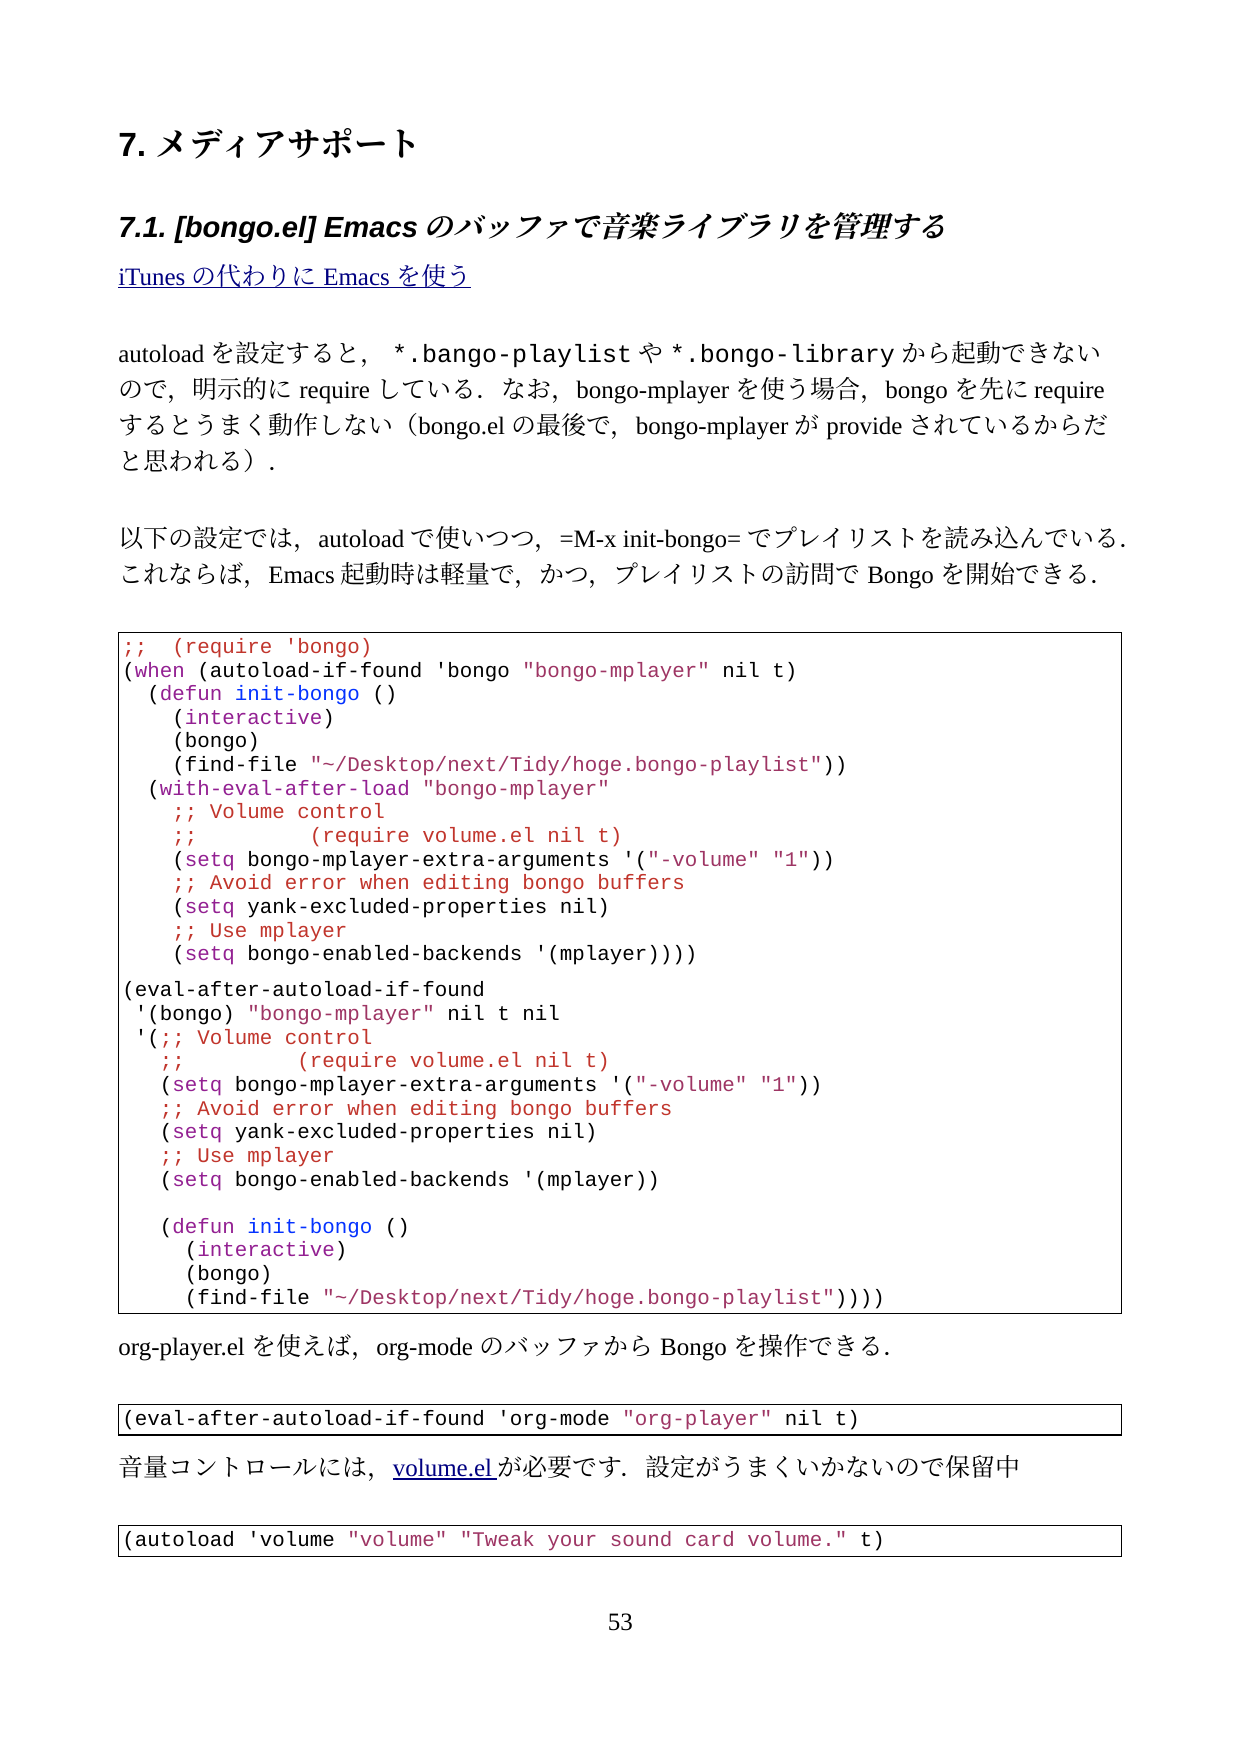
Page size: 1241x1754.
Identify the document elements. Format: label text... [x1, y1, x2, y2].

text ;; (require 'bongo) [119, 633, 1121, 656]
text (interactive) [119, 1236, 1121, 1259]
text (eval-after-autoload-if-found 'org-mode "org-player" nil t) [119, 1405, 1121, 1434]
text (interactive) [119, 703, 1121, 727]
text ;; Avoid error when editing bongo buffers [119, 1094, 1121, 1117]
text ;; Volume control [119, 797, 1121, 821]
text '(;; Volume control [119, 1023, 1121, 1046]
text (setq bongo-mplayer-extra-arguments '("-volume" "1")) [119, 845, 1121, 868]
text 以下の設定では，autoload で使いつつ，=M-x init-bongo= でプレイリストを読み込んでいる．これならば，Emacs起動時は軽量で，かつ，プレイリストの訪問で Bongo を開始できる． [118, 519, 1122, 619]
text (eval-after-autoload-if-found [119, 975, 1121, 999]
text ;; (require volume.el nil t) [119, 821, 1121, 845]
text (setq bongo-mplayer-extra-arguments '("-volume" "1")) [119, 1070, 1121, 1094]
text ;; Use mplayer [119, 916, 1121, 939]
text (find-file "~/Desktop/next/Tidy/hoge.bongo-playlist")))) [119, 1283, 1121, 1313]
text ;; (require volume.el nil t) [119, 1046, 1121, 1070]
text (find-file "~/Desktop/next/Tidy/hoge.bongo-playlist")) [119, 750, 1121, 774]
text ;; Avoid error when editing bongo buffers [119, 868, 1121, 892]
text ;; Use mplayer [119, 1141, 1121, 1164]
text 音量コントロールには，volume.elが必要です．設定がうまくいかないので保留中 [118, 1448, 1122, 1513]
subtitle メディアサポート [118, 118, 1122, 166]
text (when (autoload-if-found 'bongo "bongo-mplayer" nil t) [119, 656, 1121, 679]
text (setq bongo-enabled-backends '(mplayer)))) [119, 939, 1121, 967]
text (bongo) [119, 727, 1121, 750]
text org-player.el を使えば，org-mode のバッファから Bongo を操作できる． [118, 1327, 1122, 1391]
text (with-eval-after-load "bongo-mplayer" [119, 774, 1121, 797]
text (autoload 'volume "volume" "Tweak your sound card volume." t) [119, 1526, 1121, 1556]
text '(bongo) "bongo-mplayer" nil t nil [119, 999, 1121, 1023]
text (defun init-bongo () [119, 679, 1121, 703]
text iTunes の代わりに Emacs を使う [118, 258, 1122, 321]
text (setq yank-excluded-properties nil) [119, 1117, 1121, 1141]
text (setq yank-excluded-properties nil) [119, 892, 1121, 916]
text autoload を設定すると， *.bango-playlist や *.bongo-library から起動できないので，明示的に require している．なお，bongo-mplayer を使う場合，bongo を先にrequireするとうまく動作しない（bongo.el の最後で，bongo-mplayer が provide されているからだと思われる）． [118, 333, 1122, 506]
text (bongo) [119, 1259, 1121, 1283]
subtitle [bongo.el] Emacsのバッファで音楽ライブラリを管理する [118, 204, 1122, 246]
text (defun init-bongo () [119, 1212, 1121, 1236]
text (setq bongo-enabled-backends '(mplayer)) [119, 1164, 1121, 1188]
